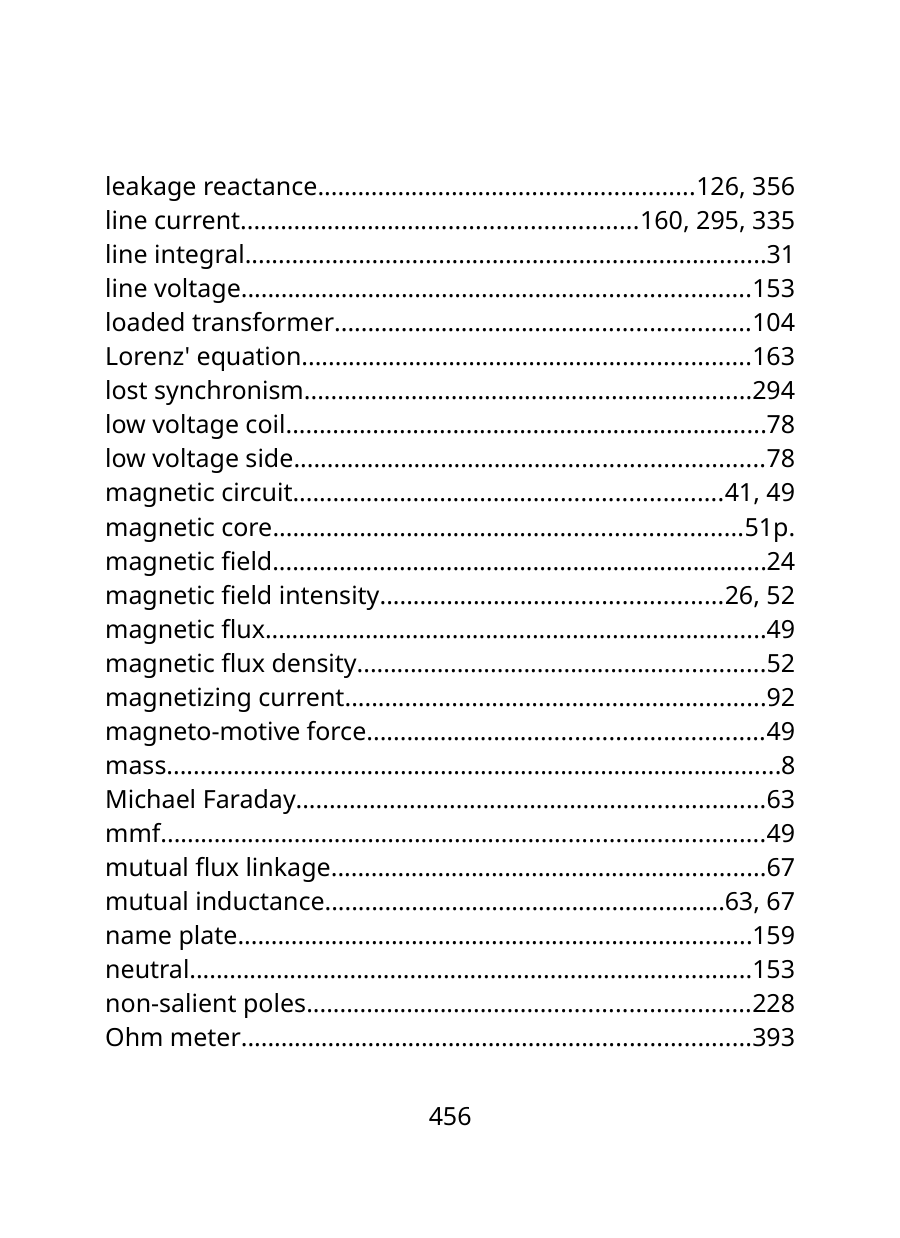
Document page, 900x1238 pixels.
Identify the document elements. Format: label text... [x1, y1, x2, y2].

text magnetic flux 49 [105, 611, 795, 645]
text magnetic core 51p. [105, 509, 795, 543]
text mutual inductance 63, 67 [105, 884, 795, 918]
text magnetic field 24 [105, 543, 795, 577]
text low voltage side 78 [105, 441, 795, 475]
text line voltage 153 [105, 271, 795, 305]
text low voltage coil 78 [105, 407, 795, 441]
text magnetic flux density 52 [105, 645, 795, 679]
text loaded transformer 104 [105, 305, 795, 339]
text magneto-motive force 49 [105, 713, 795, 748]
text Lorenz' equation 163 [105, 339, 795, 373]
text leakage reactance 126, 356 [105, 168, 795, 203]
text magnetic field intensity 26, 52 [105, 577, 795, 611]
text magnetizing current 92 [105, 679, 795, 713]
text mmf 49 [105, 816, 795, 850]
text magnetic circuit 41, 49 [105, 475, 795, 509]
text lost synchronism 294 [105, 373, 795, 407]
text Michael Faraday 63 [105, 782, 795, 816]
text Ohm meter 393 [105, 1020, 795, 1054]
text name plate 159 [105, 918, 795, 952]
text mutual flux linkage 67 [105, 850, 795, 884]
text non-salient poles 228 [105, 986, 795, 1020]
text line integral 31 [105, 237, 795, 271]
text neutral 153 [105, 952, 795, 986]
text line current 160, 295, 335 [105, 203, 795, 237]
text mass 8 [105, 748, 795, 782]
